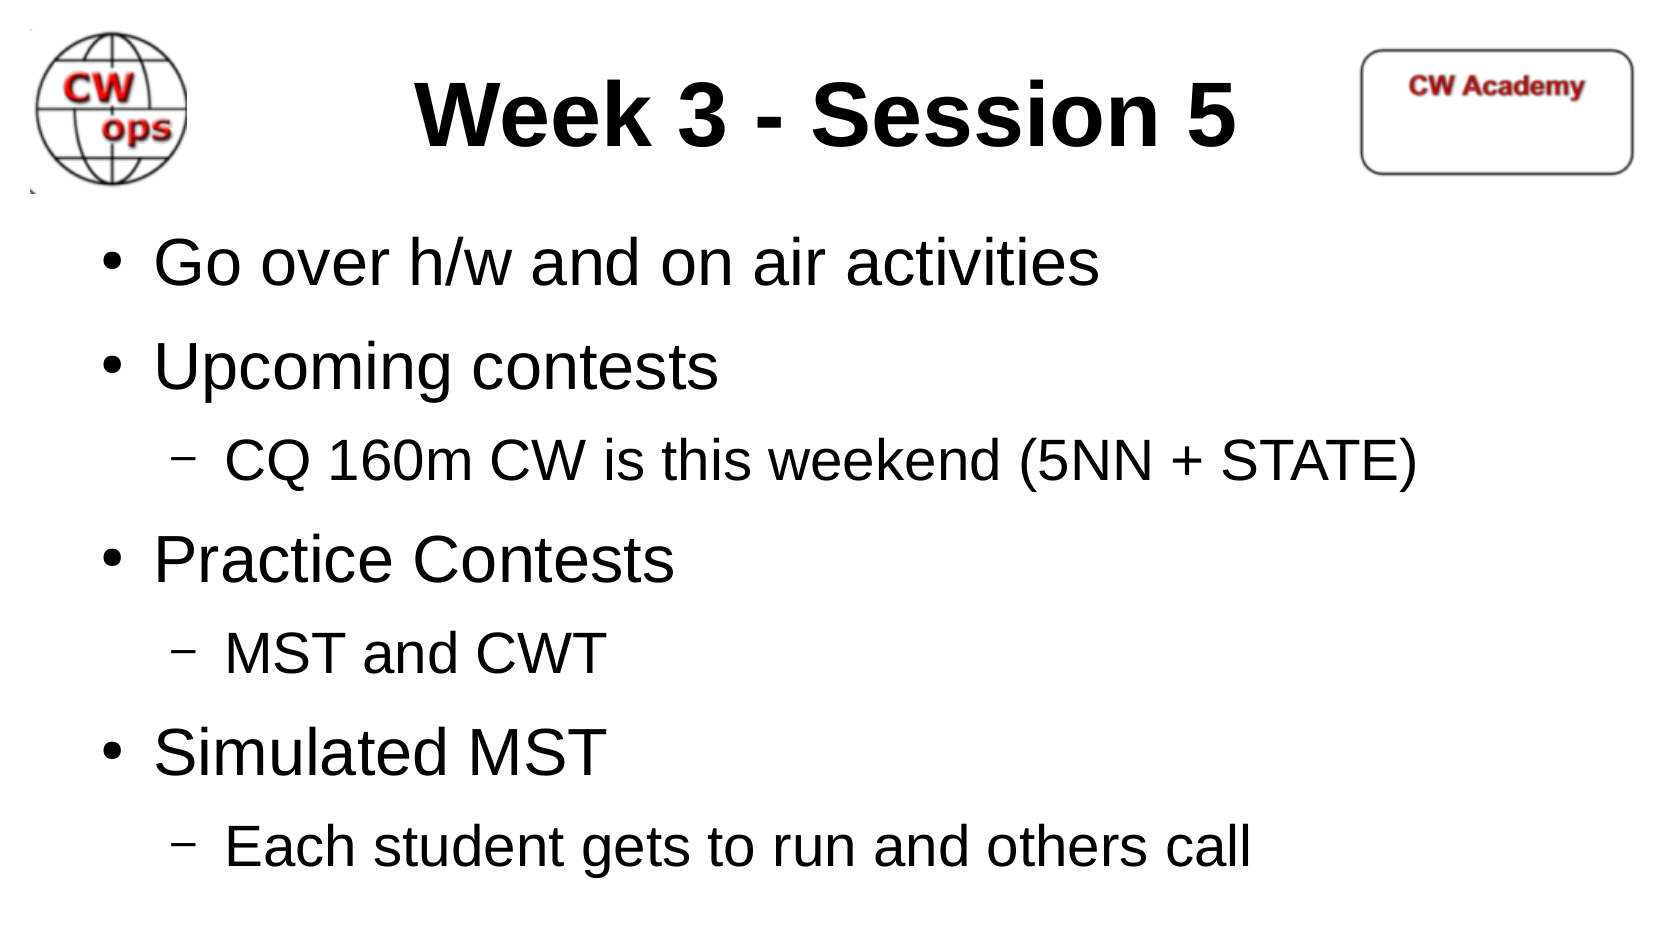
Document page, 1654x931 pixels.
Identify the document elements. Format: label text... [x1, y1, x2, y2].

list Go over h/w and on air activities Upcoming contests CQ 160m CW is this weekend (5NN + STATE) Practice Contests MST and CWT Simulated MST Each student gets to run and others call [82, 225, 1571, 915]
picture [30, 29, 187, 194]
title Week 3 - Session 5 [82, 37, 1571, 193]
picture [1571, 37, 1640, 186]
